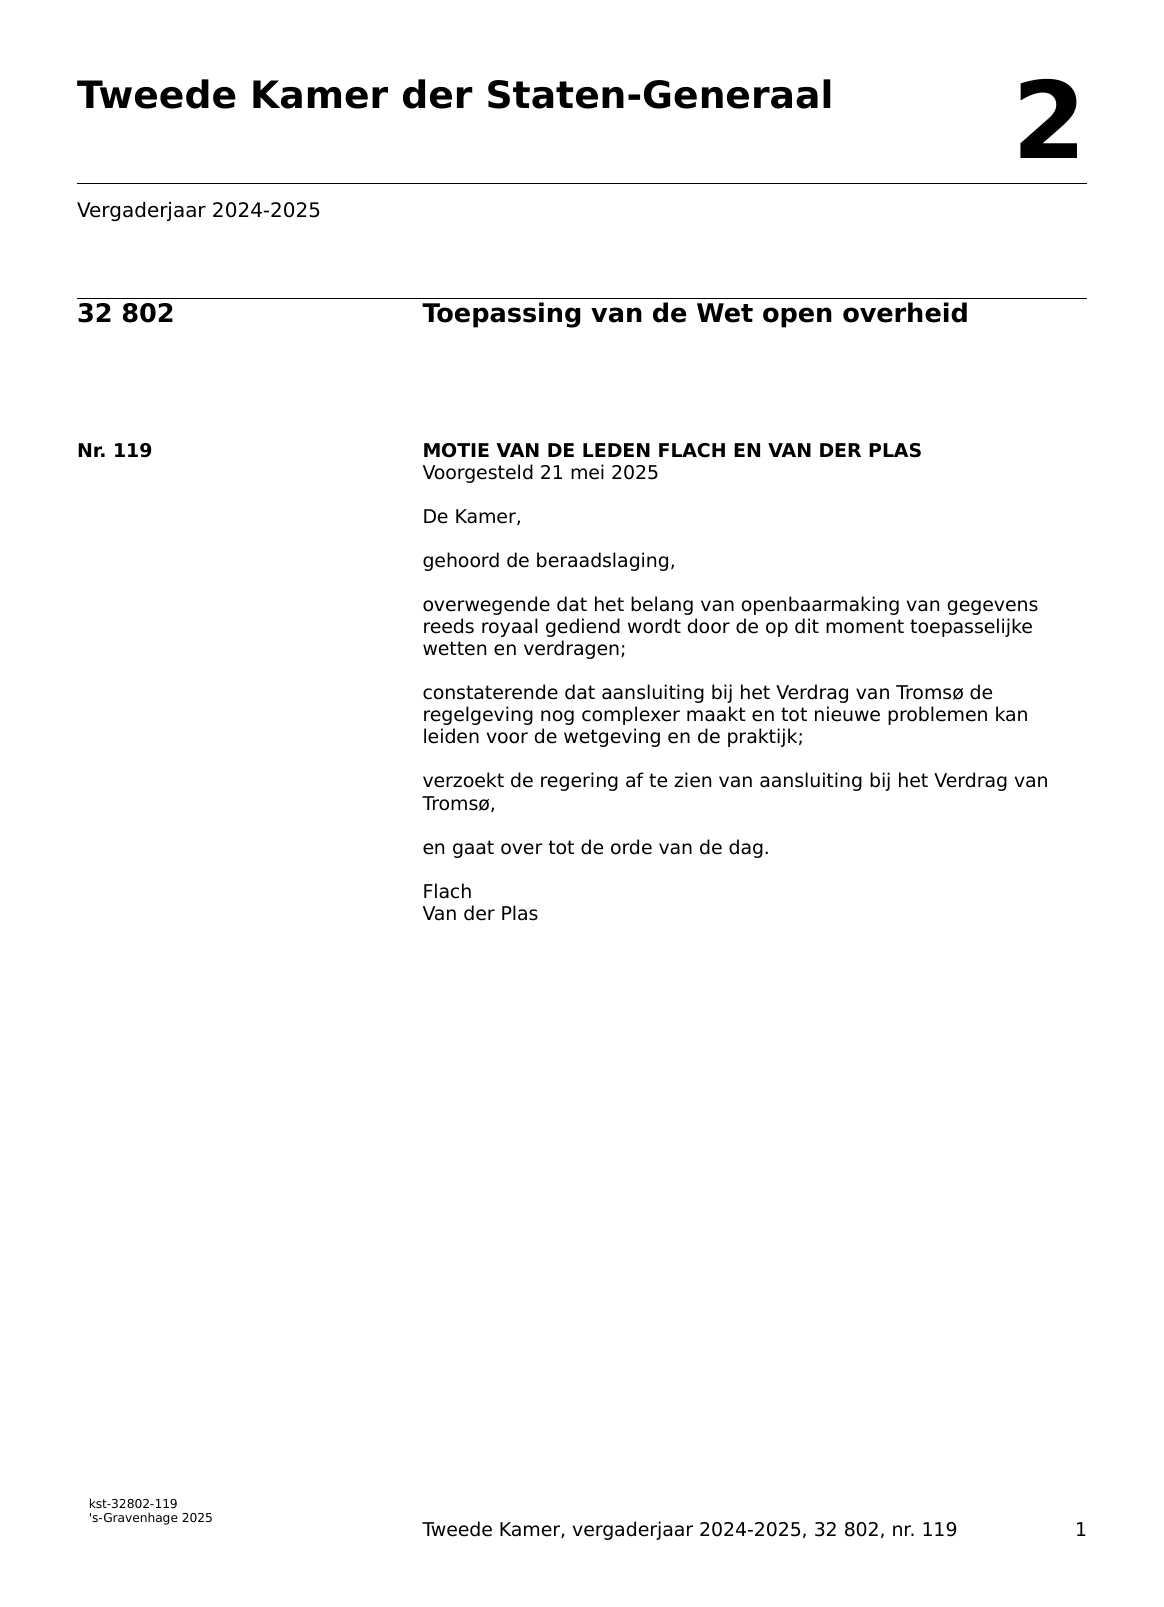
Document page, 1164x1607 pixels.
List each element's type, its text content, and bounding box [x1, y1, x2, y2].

subtitle Nr. 119 MOTIE VAN DE LEDEN FLACH EN VAN DER PLAS [77, 440, 1087, 462]
text Flach [422, 881, 1087, 903]
text en gaat over tot de orde van de dag. [422, 837, 1087, 858]
text De Kamer, [422, 506, 1087, 528]
table_cell Vergaderjaar 2024-2025 [77, 184, 1087, 298]
text gehoord de beraadslaging, [422, 550, 1087, 572]
text constaterende dat aansluiting bij het Verdrag van Tromsø de regelgeving nog complexer maakt en tot nieuwe problemen kan leiden voor de wetgeving en de praktijk; [422, 682, 1087, 748]
text 's-Gravenhage 2025 [88, 1511, 323, 1525]
text verzoekt de regering af te zien van aansluiting bij het Verdrag van Tromsø, [422, 770, 1087, 814]
table_header 2 [886, 59, 1087, 183]
text Voorgesteld 21 mei 2025 [422, 462, 1087, 484]
subtitle 32 802 Toepassing van de Wet open overheid [77, 299, 1087, 329]
text overwegende dat het belang van openbaarmaking van gegevens reeds royaal gediend wordt door de op dit moment toepasselijke wetten en verdragen; [422, 594, 1087, 660]
text Van der Plas [422, 903, 1087, 925]
table_header Tweede Kamer der Staten-Generaal [77, 59, 886, 183]
text kst-32802-119 [88, 1497, 323, 1511]
